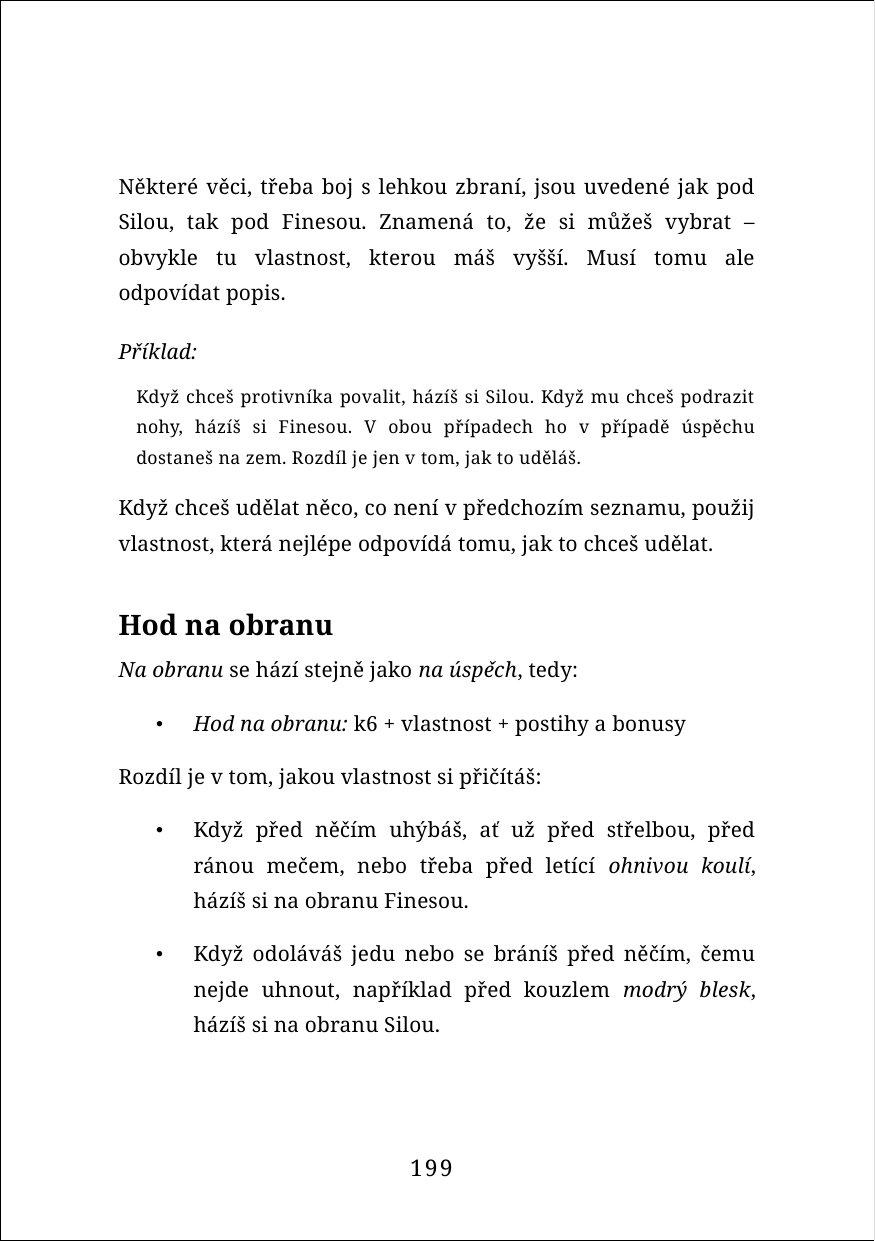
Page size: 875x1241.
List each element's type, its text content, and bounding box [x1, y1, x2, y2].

text Když chceš udělat něco, co není v předchozím seznamu, použij vlastnost, která nejlépe odpovídá tomu, jak to chceš udělat. [118, 493, 756, 557]
text Příklad: [118, 337, 756, 366]
list Když odoláváš jedu nebo se bráníš před něčím, čemu nejde uhnout, například před kouzlem modrý blesk, házíš si na obranu Silou. [156, 939, 756, 1039]
text Když chceš protivníka povalit, házíš si Silou. Když mu chceš podrazit nohy, házíš si Finesou. V obou případech ho v případě úspěchu dostaneš na zem. Rozdíl je jen v tom, jak to uděláš. [136, 385, 756, 469]
text Rozdíl je v tom, jakou vlastnost si přičítáš: [118, 762, 756, 791]
list Hod na obranu: k6 + vlastnost + postihy a bonusy [156, 709, 756, 737]
text Některé věci, třeba boj s lehkou zbraní, jsou uvedené jak pod Silou, tak pod Finesou. Znamená to, že si můžeš vybrat – obvykle tu vlastnost, kterou máš vyšší. Musí tomu ale odpovídat popis. [118, 172, 756, 307]
text Na obranu se hází stejně jako na úspěch, tedy: [118, 656, 756, 684]
list Když před něčím uhýbáš, ať už před střelbou, před ránou mečem, nebo třeba před letící ohnivou koulí, házíš si na obranu Finesou. [156, 815, 756, 915]
subtitle Hod na obranu [118, 606, 756, 644]
